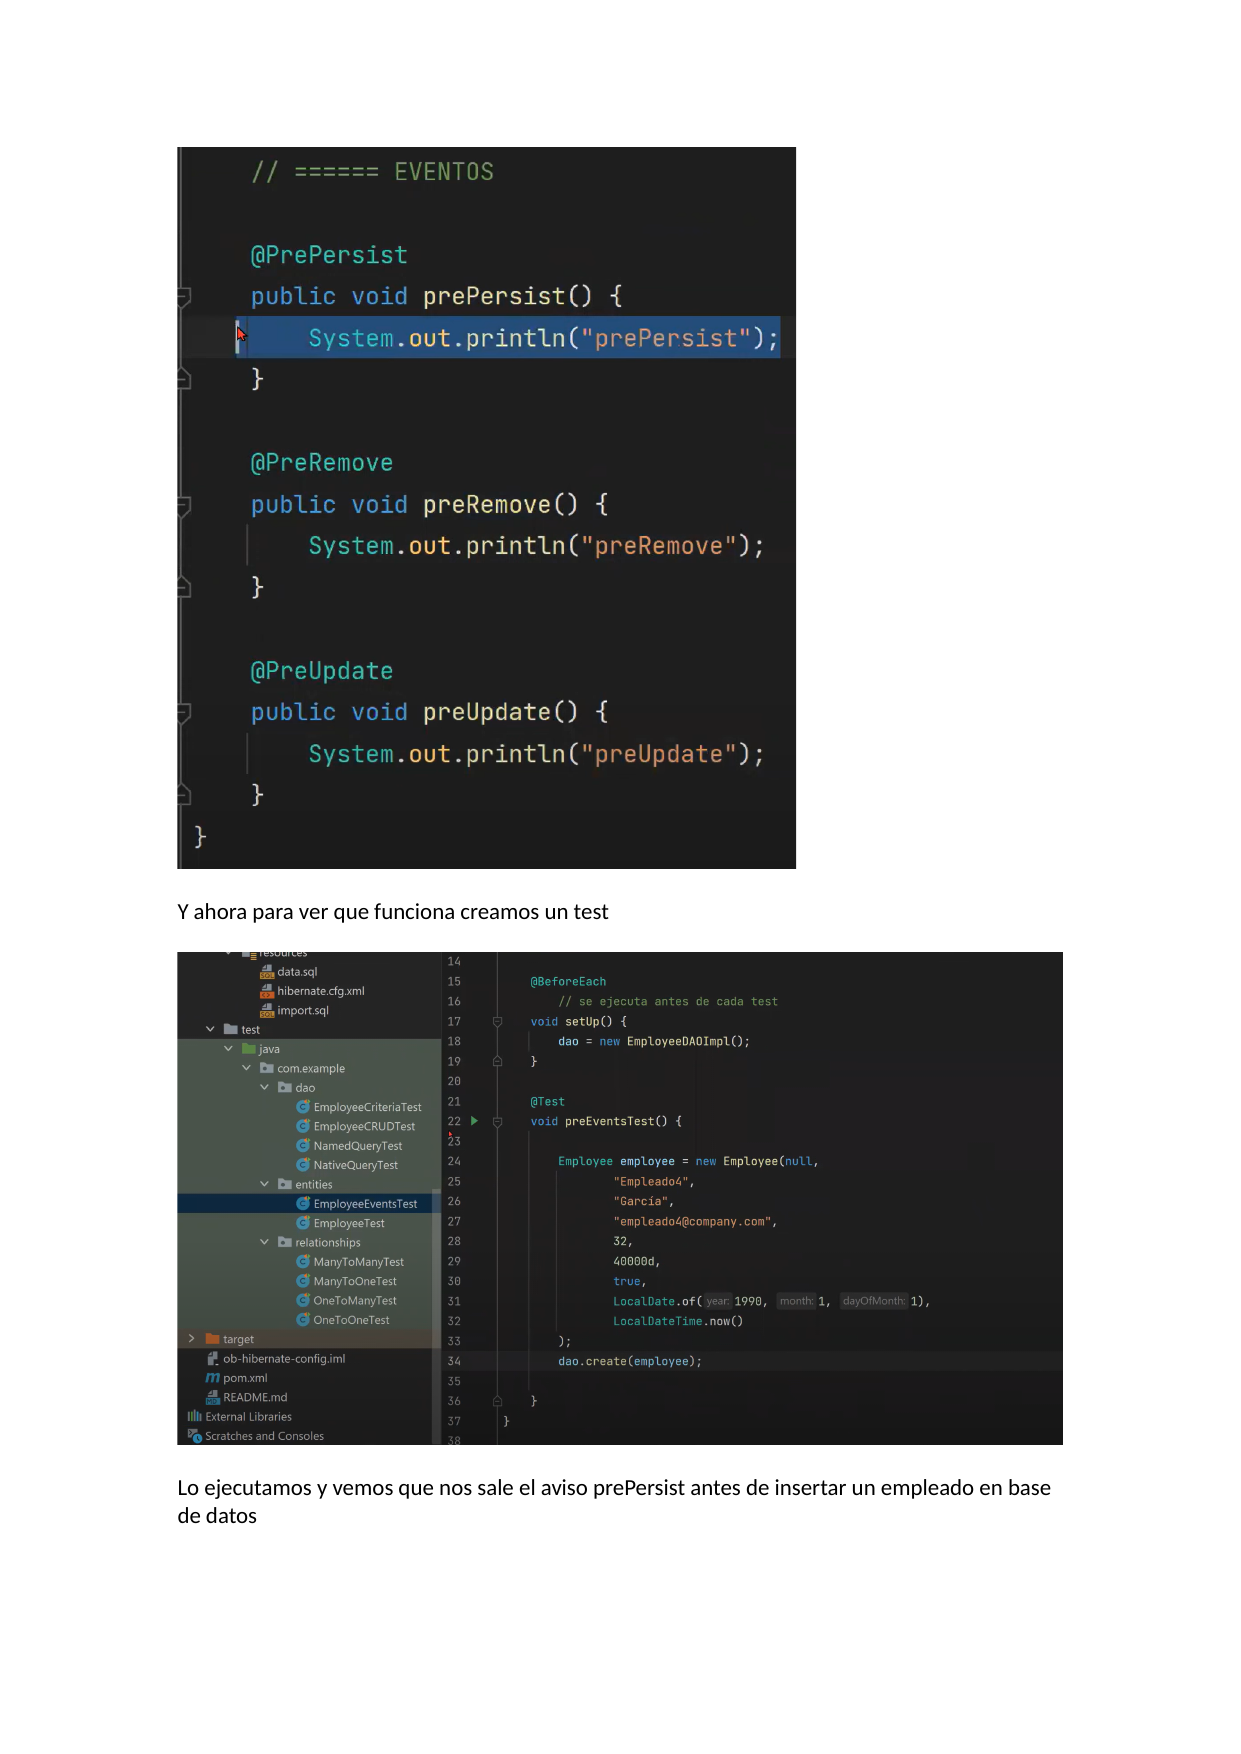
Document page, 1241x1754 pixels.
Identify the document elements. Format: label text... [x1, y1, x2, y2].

text Y ahora para ver que funciona creamos un test [177, 897, 1063, 925]
text Lo ejecutamos y vemos que nos sale el aviso prePersist antes de insertar un empleado en base de datos [177, 1473, 1063, 1529]
